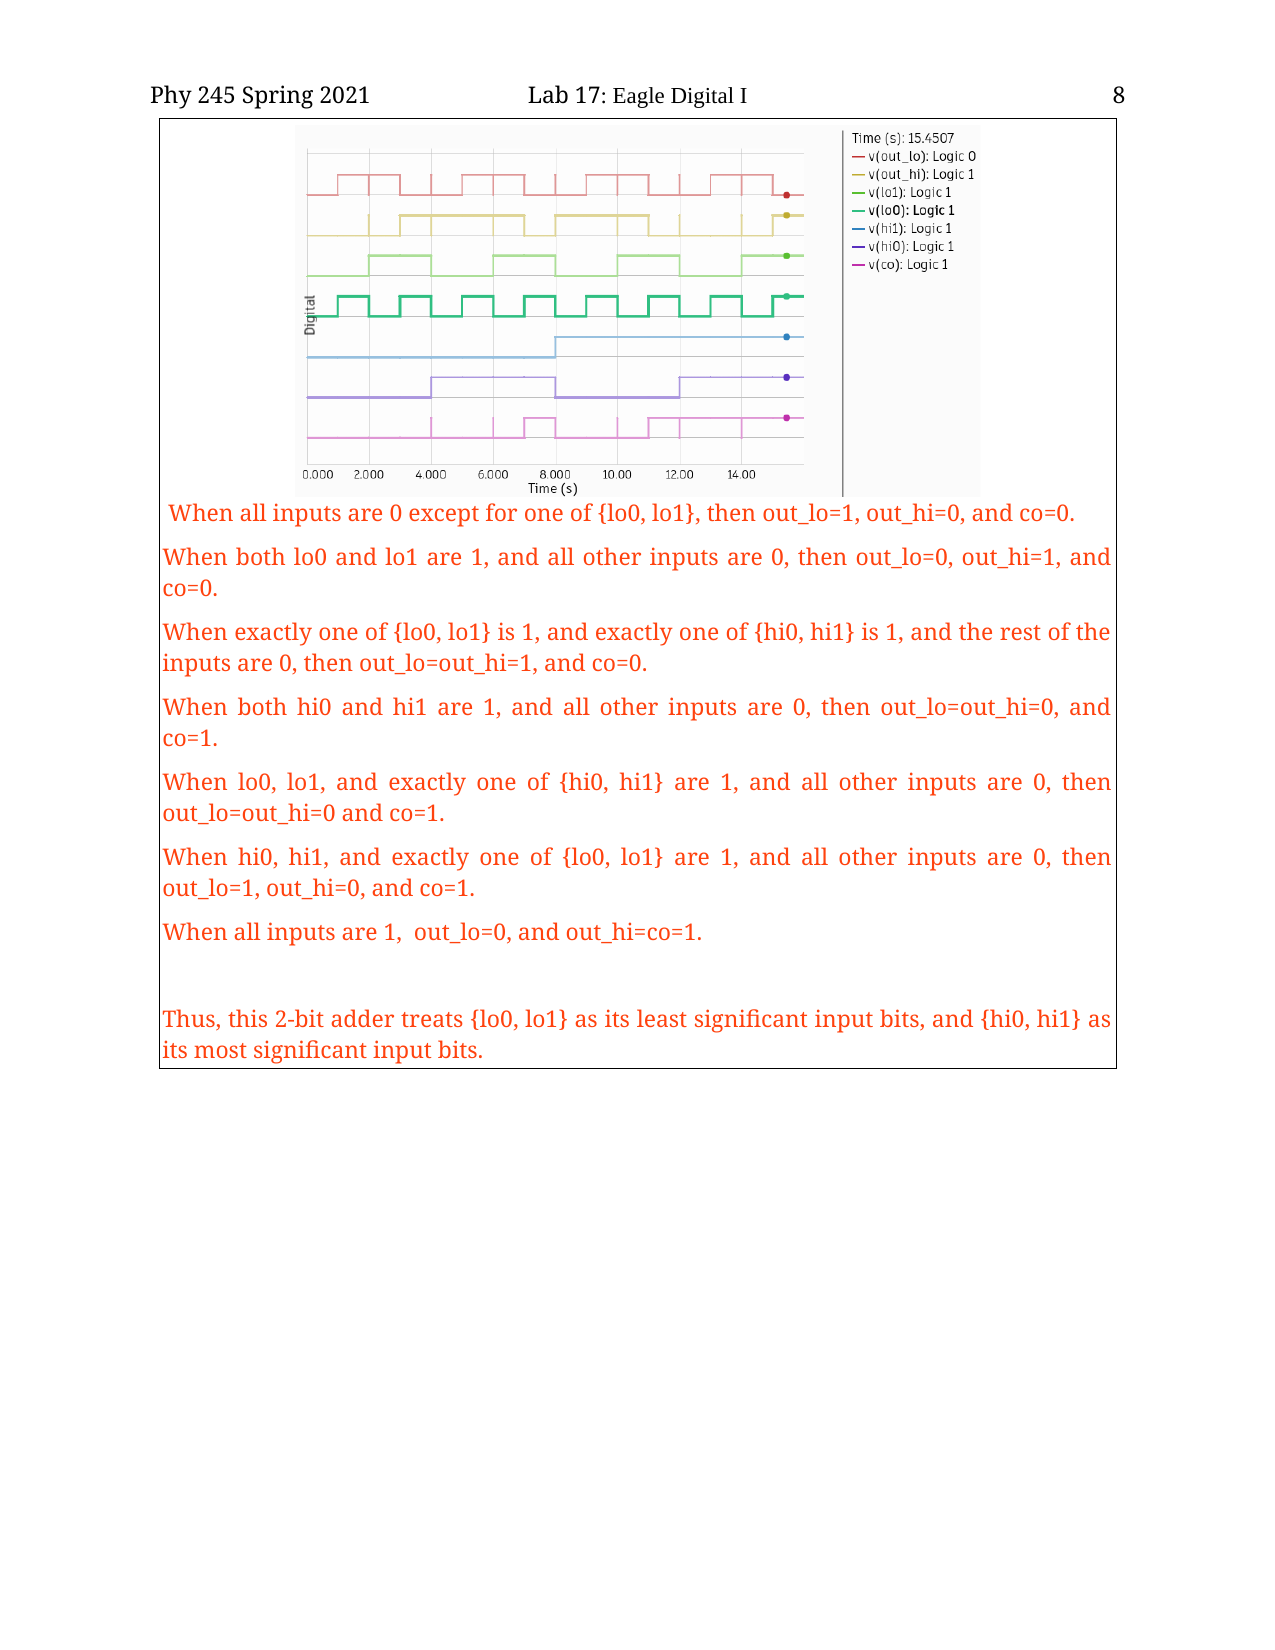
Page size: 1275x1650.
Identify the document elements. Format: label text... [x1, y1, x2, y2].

text When all inputs are 1, out_lo=0, and out_hi=co=1. [162, 915, 1113, 947]
text When all inputs are 0 except for one of {lo0, lo1}, then out_lo=1, out_hi=0, and co=0. [162, 121, 1113, 528]
text When hi0, hi1, and exactly one of {lo0, lo1} are 1, and all other inputs are 0, then out_lo=1, out_hi=0, and co=1. [162, 840, 1113, 903]
picture [295, 125, 981, 497]
text When both hi0 and hi1 are 1, and all other inputs are 0, then out_lo=out_hi=0, and co=1. [162, 690, 1113, 753]
text When lo0, lo1, and exactly one of {hi0, hi1} are 1, and all other inputs are 0, then out_lo=out_hi=0 and co=1. [162, 765, 1113, 828]
text When both lo0 and lo1 are 1, and all other inputs are 0, then out_lo=0, out_hi=1, and co=0. [162, 540, 1113, 603]
text When exactly one of {lo0, lo1} is 1, and exactly one of {hi0, hi1} is 1, and the rest of the inputs are 0, then out_lo=out_hi=1, and co=0. [162, 615, 1113, 678]
text Thus, this 2-bit adder treats {lo0, lo1} as its least significant input bits, and {hi0, hi1} as its most significant input bits. [162, 1003, 1113, 1065]
